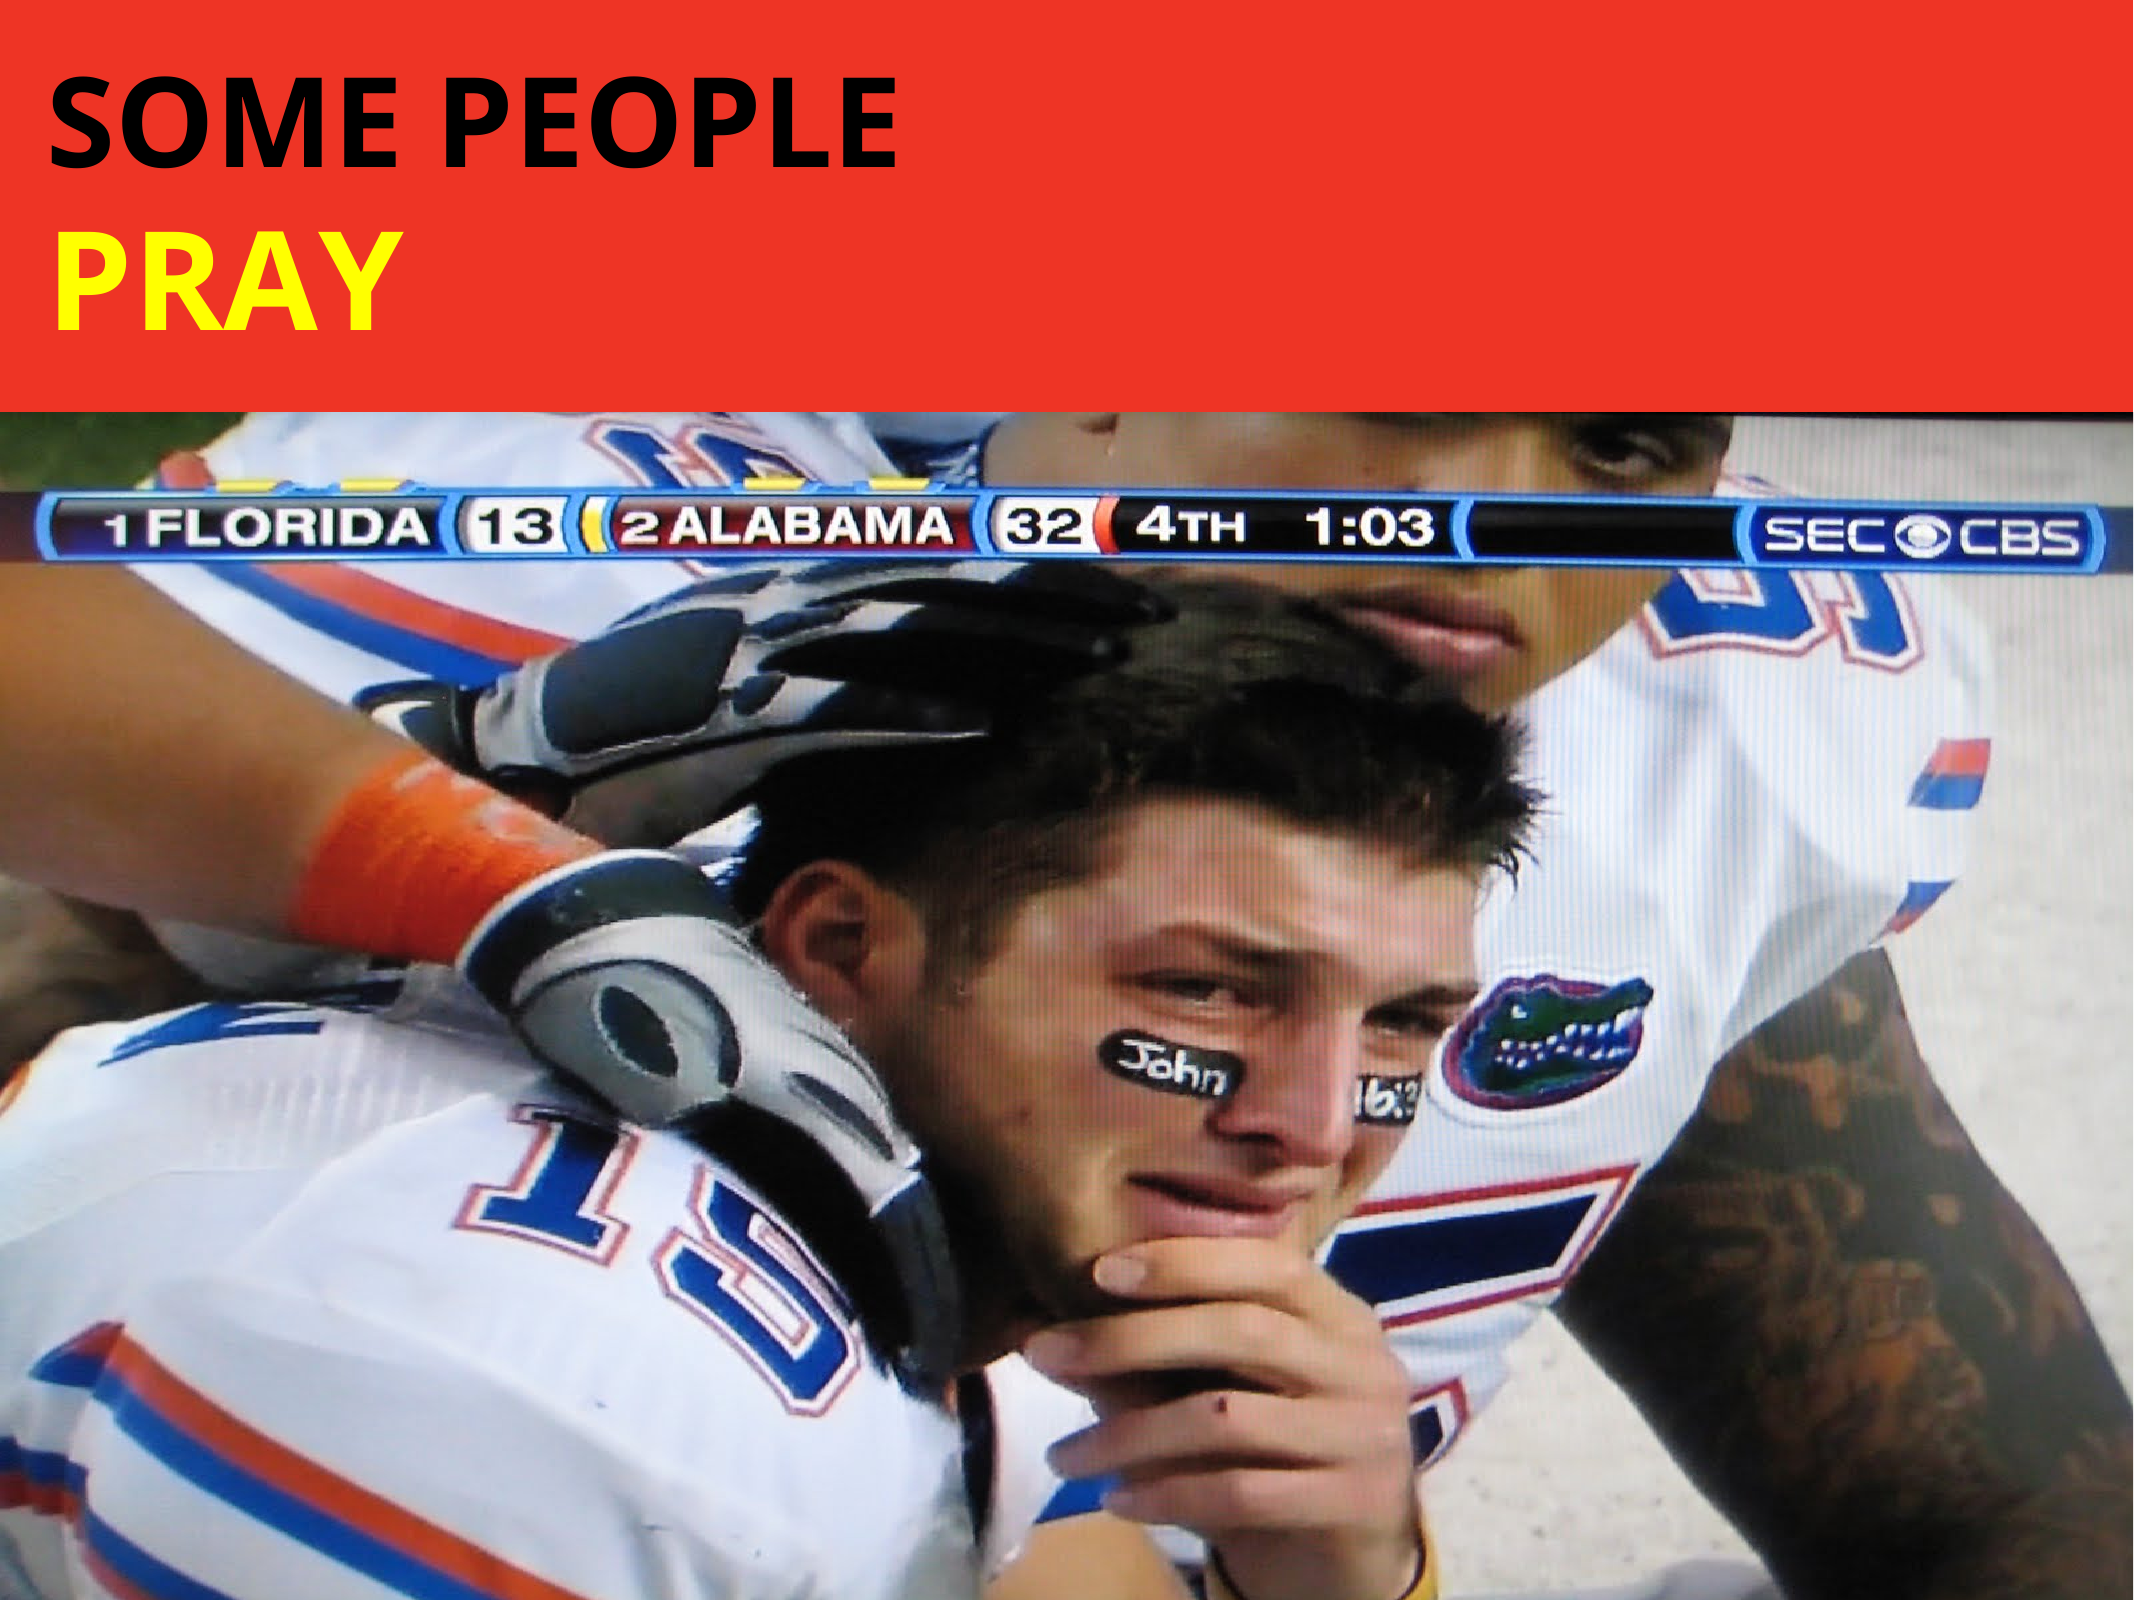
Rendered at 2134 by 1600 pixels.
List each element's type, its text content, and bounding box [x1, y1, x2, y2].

picture [0, 412, 2134, 1600]
text_box SOME PEOPLE PRAY [37, 42, 2129, 412]
